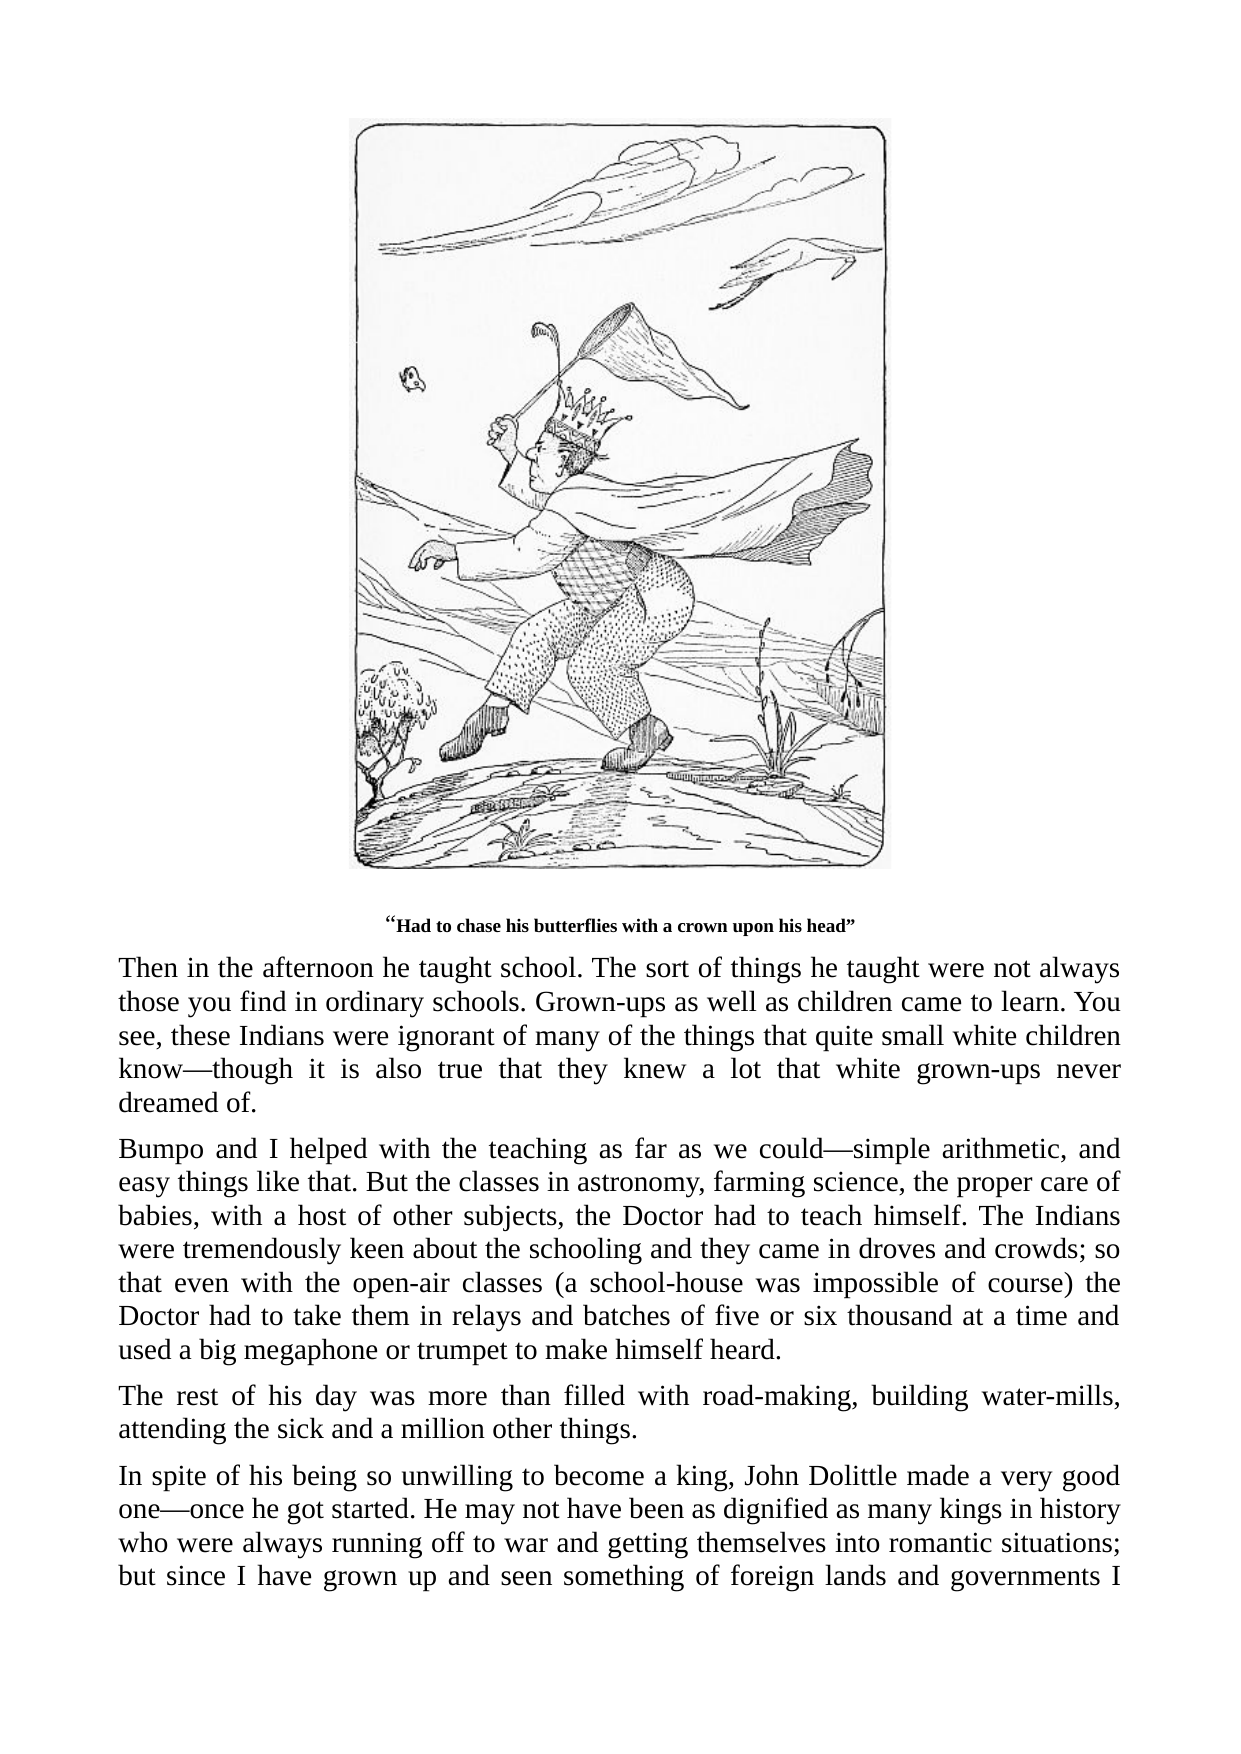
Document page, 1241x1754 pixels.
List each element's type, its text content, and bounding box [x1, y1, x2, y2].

text In spite of his being so unwilling to become a king, John Dolittle made a very good one—once he got started. He may not have been as dignified as many kings in history who were always running off to war and getting themselves into romantic situations; but since I have grown up and seen something of foreign lands and governments I [118, 1458, 1122, 1592]
text Bumpo and I helped with the teaching as far as we could—simple arithmetic, and easy things like that. But the classes in astronomy, farming science, the proper care of babies, with a host of other subjects, the Doctor had to teach himself. The Indians were tremendously keen about the schooling and they came in droves and crowds; so that even with the open-air classes (a school-house was impossible of course) the Doctor had to take them in relays and batches of five or six thousand at a time and used a big megaphone or trumpet to make himself heard. [118, 1131, 1122, 1366]
text Then in the afternoon he taught school. The sort of things he taught were not always those you find in ordinary schools. Grown-ups as well as children came to learn. You see, these Indians were ignorant of many of the things that quite small white children know—though it is also true that they knew a lot that white grown-ups never dreamed of. [118, 951, 1122, 1118]
picture [348, 118, 892, 869]
text The rest of his day was more than filled with road-making, building water-mills, attending the sick and a million other things. [118, 1378, 1122, 1445]
text “Had to chase his butterflies with a crown upon his head” [118, 909, 1122, 938]
